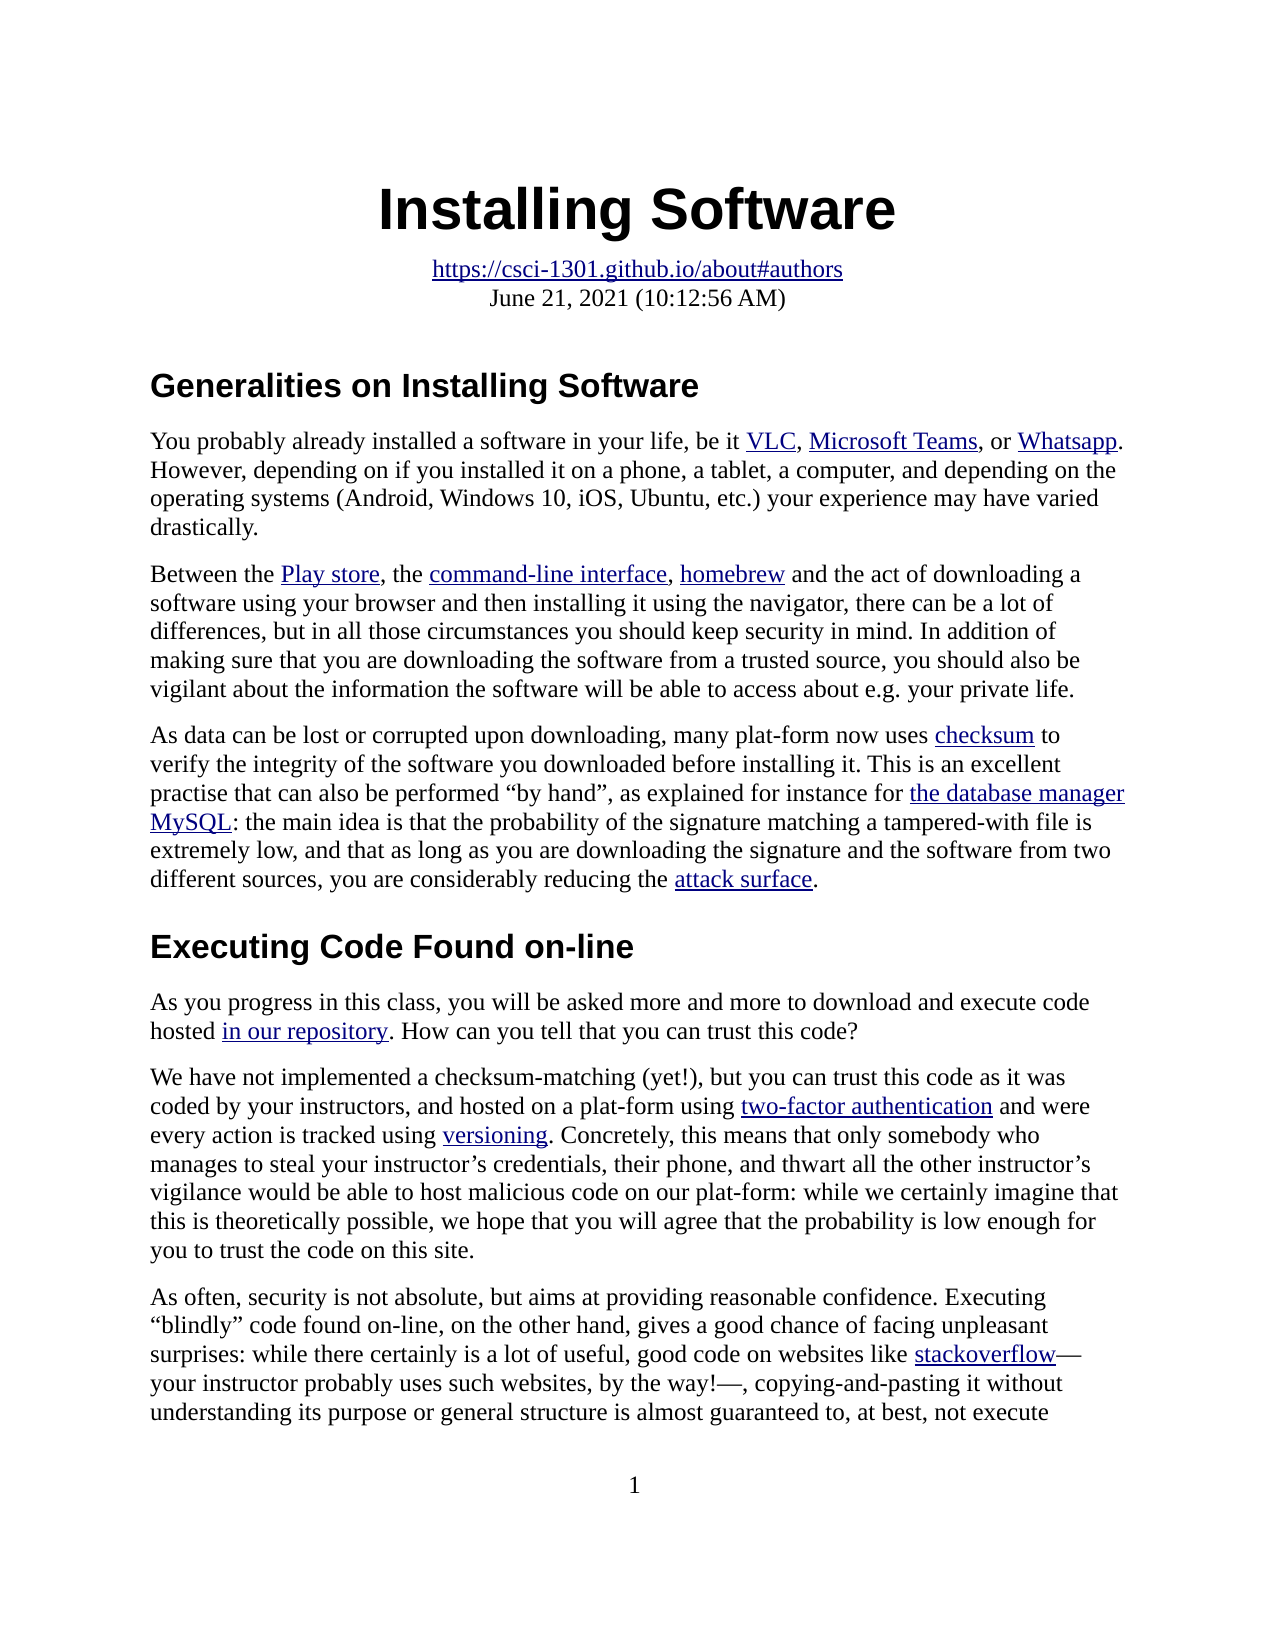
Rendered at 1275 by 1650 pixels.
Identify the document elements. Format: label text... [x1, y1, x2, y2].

text https://csci-1301.github.io/about#authors [150, 254, 1125, 283]
subtitle Generalities on Installing Software [150, 366, 1125, 404]
subtitle Executing Code Found on-line [150, 927, 1125, 966]
text We have not implemented a checksum-matching (yet!), but you can trust this code as it was coded by your instructors, and hosted on a plat-form using two-factor authentication and were every action is tracked using versioning. Concretely, this means that only somebody who manages to steal your instructor’s credentials, their phone, and thwart all the other instructor’s vigilance would be able to host malicious code on our plat-form: while we certainly imagine that this is theoretically possible, we hope that you will agree that the probability is low enough for you to trust the code on this site. [150, 1062, 1125, 1264]
title Installing Software [150, 175, 1125, 242]
text As often, security is not absolute, but aims at providing reasonable confidence. Executing “blindly” code found on-line, on the other hand, gives a good chance of facing unpleasant surprises: while there certainly is a lot of useful, good code on websites like stackoverflow—your instructor probably uses such websites, by the way!—, copying-and-pasting it without understanding its purpose or general structure is almost guaranteed to, at best, not execute [150, 1282, 1125, 1425]
text As data can be lost or corrupted upon downloading, many plat-form now uses checksum to verify the integrity of the software you downloaded before installing it. This is an excellent practise that can also be performed “by hand”, as explained for instance for the database manager MySQL: the main idea is that the probability of the signature matching a tampered-with file is extremely low, and that as long as you are downloading the signature and the software from two different sources, you are considerably reducing the attack surface. [150, 721, 1125, 893]
text You probably already installed a software in your life, be it VLC, Microsoft Teams, or Whatsapp. However, depending on if you installed it on a phone, a tablet, a computer, and depending on the operating systems (Android, Windows 10, iOS, Ubuntu, etc.) your experience may have varied drastically. [150, 426, 1125, 541]
text Between the Play store, the command-line interface, homebrew and the act of downloading a software using your browser and then installing it using the navigator, there can be a lot of differences, but in all those circumstances you should keep security in mind. In addition of making sure that you are downloading the software from a trusted source, you should also be vigilant about the information the software will be able to access about e.g. your private life. [150, 559, 1125, 703]
text June 21, 2021 (10:12:56 AM) [150, 283, 1125, 312]
text As you progress in this class, you will be asked more and more to download and execute code hosted in our repository. How can you tell that you can trust this code? [150, 987, 1125, 1044]
